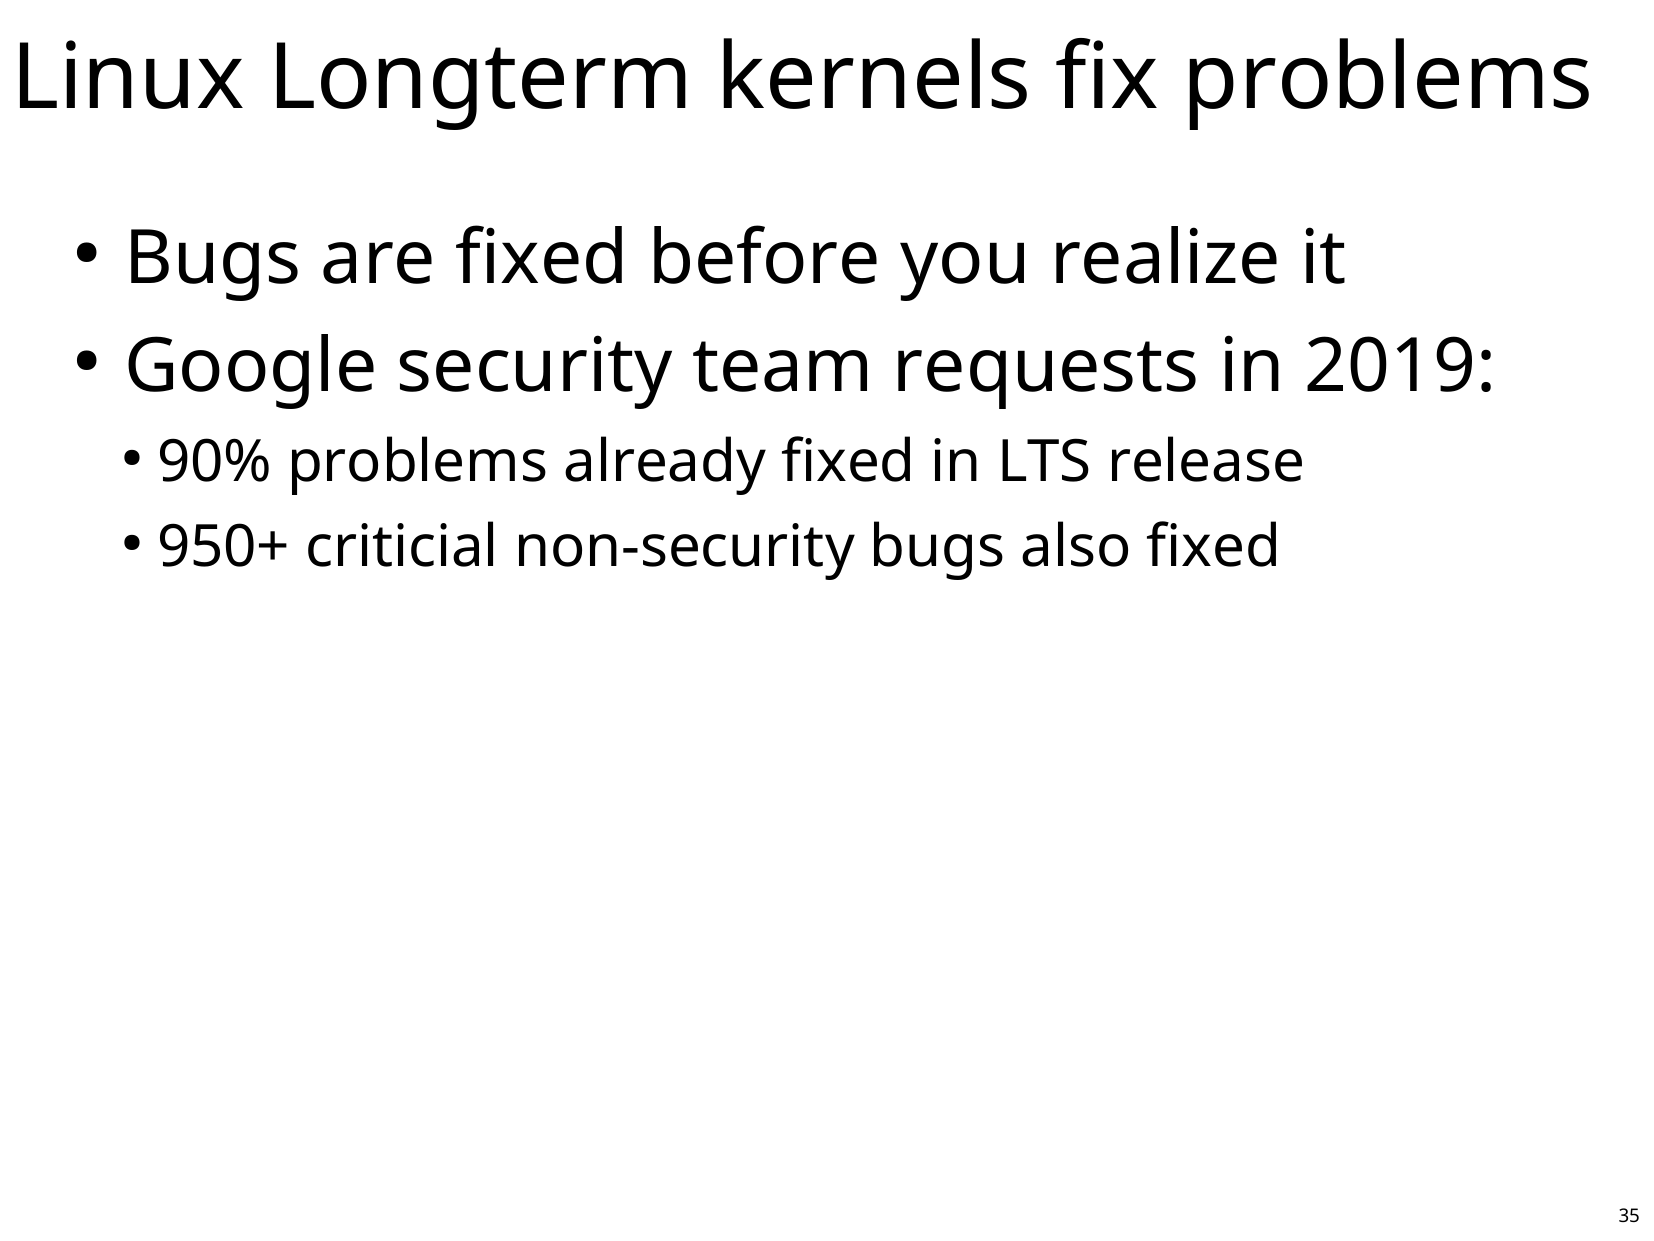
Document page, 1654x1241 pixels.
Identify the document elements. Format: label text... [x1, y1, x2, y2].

text_box Bugs are fixed before you realize it Google security team requests in 2019: 90% problems already fixed in LTS release 950+ criticial non-security bugs also fixed [36, 87, 1625, 1001]
text_box [1598, 1194, 1654, 1241]
text_box Linux Longterm kernels fix problems [0, 3, 1654, 234]
